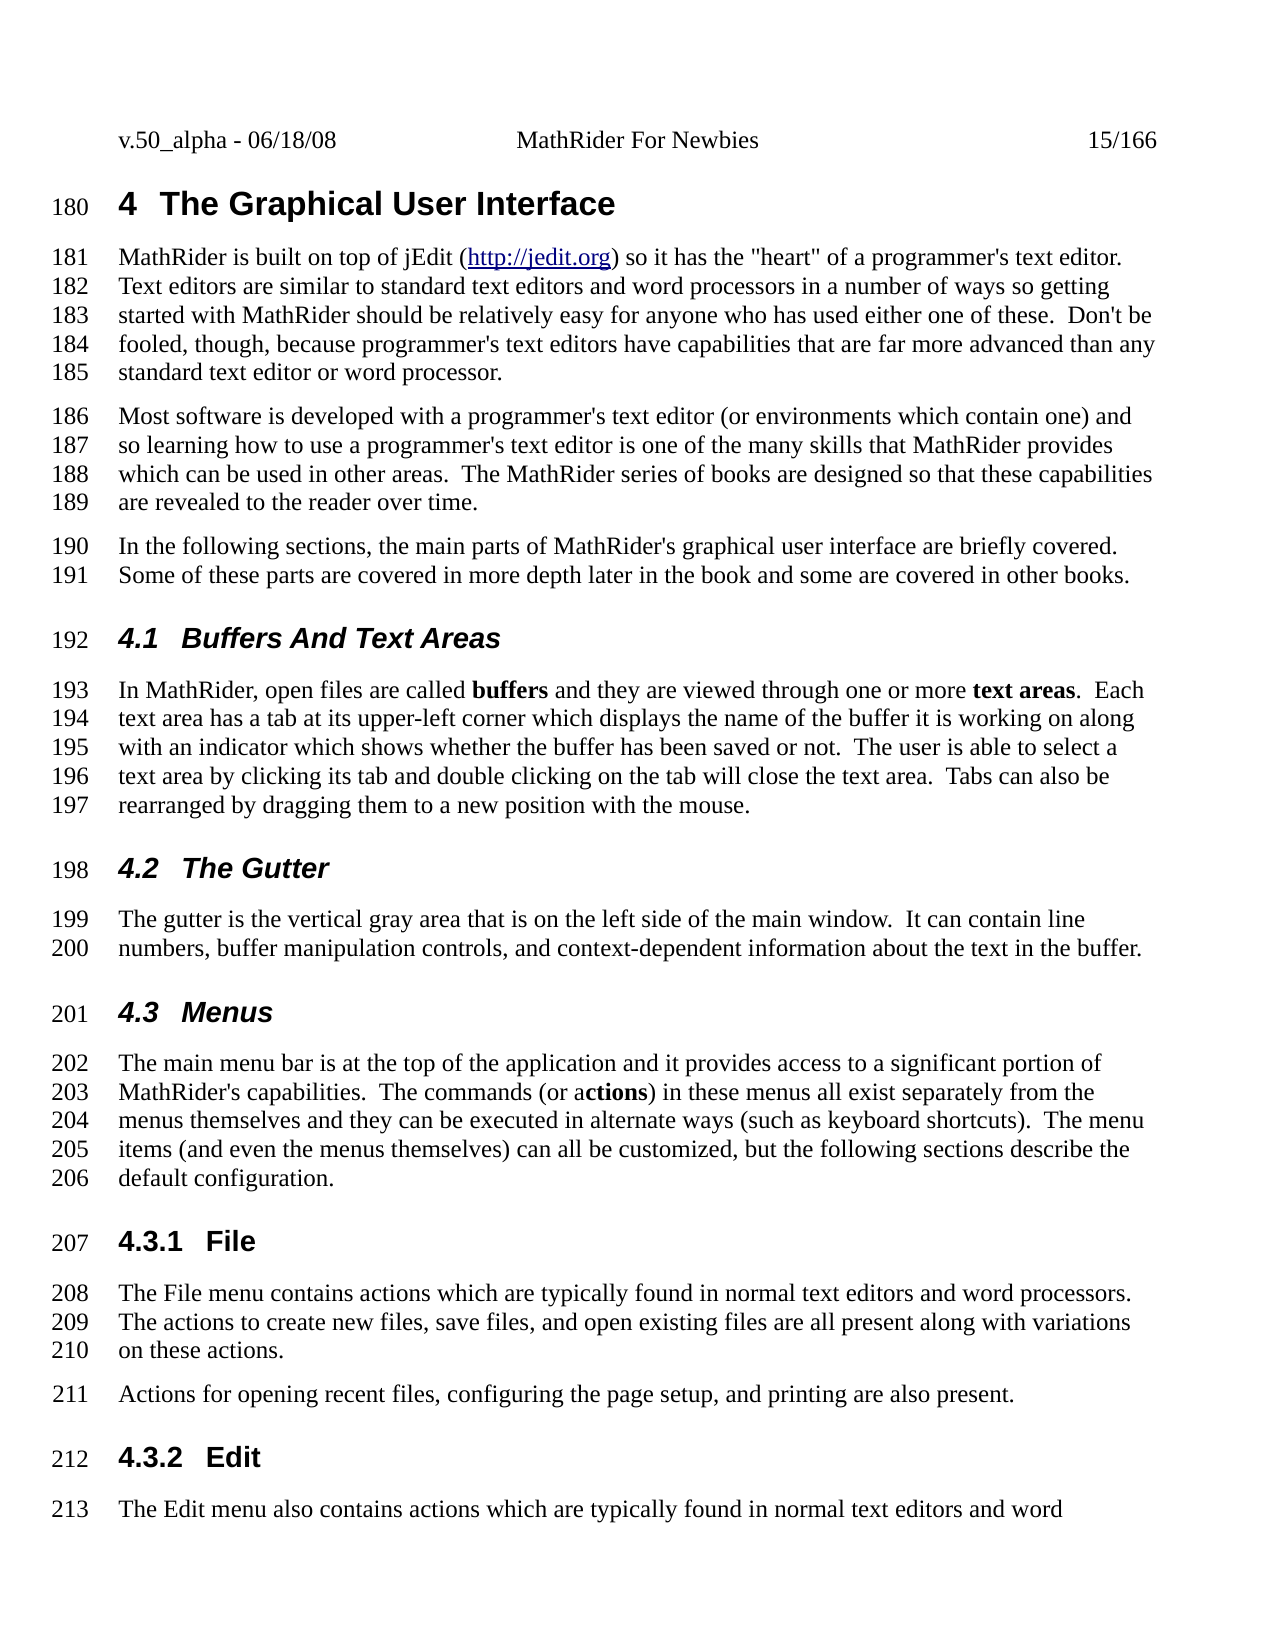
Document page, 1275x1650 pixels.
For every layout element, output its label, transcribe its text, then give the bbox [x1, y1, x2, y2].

subtitle Edit [118, 1440, 1157, 1474]
subtitle The Gutter [118, 851, 1157, 884]
subtitle Menus [118, 994, 1157, 1028]
text The gutter is the vertical gray area that is on the left side of the main window. It can contain line numbers, buffer manipulation controls, and context-dependent information about the text in the buffer. [118, 904, 1157, 962]
text The Edit menu also contains actions which are typically found in normal text editors and word [118, 1494, 1157, 1523]
text The main menu bar is at the top of the application and it provides access to a significant portion of MathRider's capabilities. The commands (or actions) in these menus all exist separately from the menus themselves and they can be executed in alternate ways (such as keyboard shortcuts). The menu items (and even the menus themselves) can all be customized, but the following sections describe the default configuration. [118, 1048, 1157, 1192]
text MathRider is built on top of jEdit (http://jedit.org) so it has the "heart" of a programmer's text editor. Text editors are similar to standard text editors and word processors in a number of ways so getting started with MathRider should be relatively easy for anyone who has used either one of these. Don't be fooled, though, because programmer's text editors have capabilities that are far more advanced than any standard text editor or word processor. [118, 242, 1157, 386]
text Most software is developed with a programmer's text editor (or environments which contain one) and so learning how to use a programmer's text editor is one of the many skills that MathRider provides which can be used in other areas. The MathRider series of books are designed so that these capabilities are revealed to the reader over time. [118, 401, 1157, 516]
subtitle The Graphical User Interface [118, 184, 1157, 222]
text In MathRider, open files are called buffers and they are viewed through one or more text areas. Each text area has a tab at its upper-left corner which displays the name of the buffer it is working on along with an indicator which shows whether the buffer has been saved or not. The user is able to select a text area by clicking its tab and double clicking on the tab will close the text area. Tabs can also be rearranged by dragging them to a new position with the mouse. [118, 675, 1157, 818]
subtitle File [118, 1224, 1157, 1258]
subtitle Buffers And Text Areas [118, 621, 1157, 655]
text In the following sections, the main parts of MathRider's graphical user interface are briefly covered. Some of these parts are covered in more depth later in the book and some are covered in other books. [118, 531, 1157, 589]
text Actions for opening recent files, configuring the page setup, and printing are also present. [118, 1379, 1157, 1408]
text The File menu contains actions which are typically found in normal text editors and word processors. The actions to create new files, save files, and open existing files are all present along with variations on these actions. [118, 1278, 1157, 1364]
